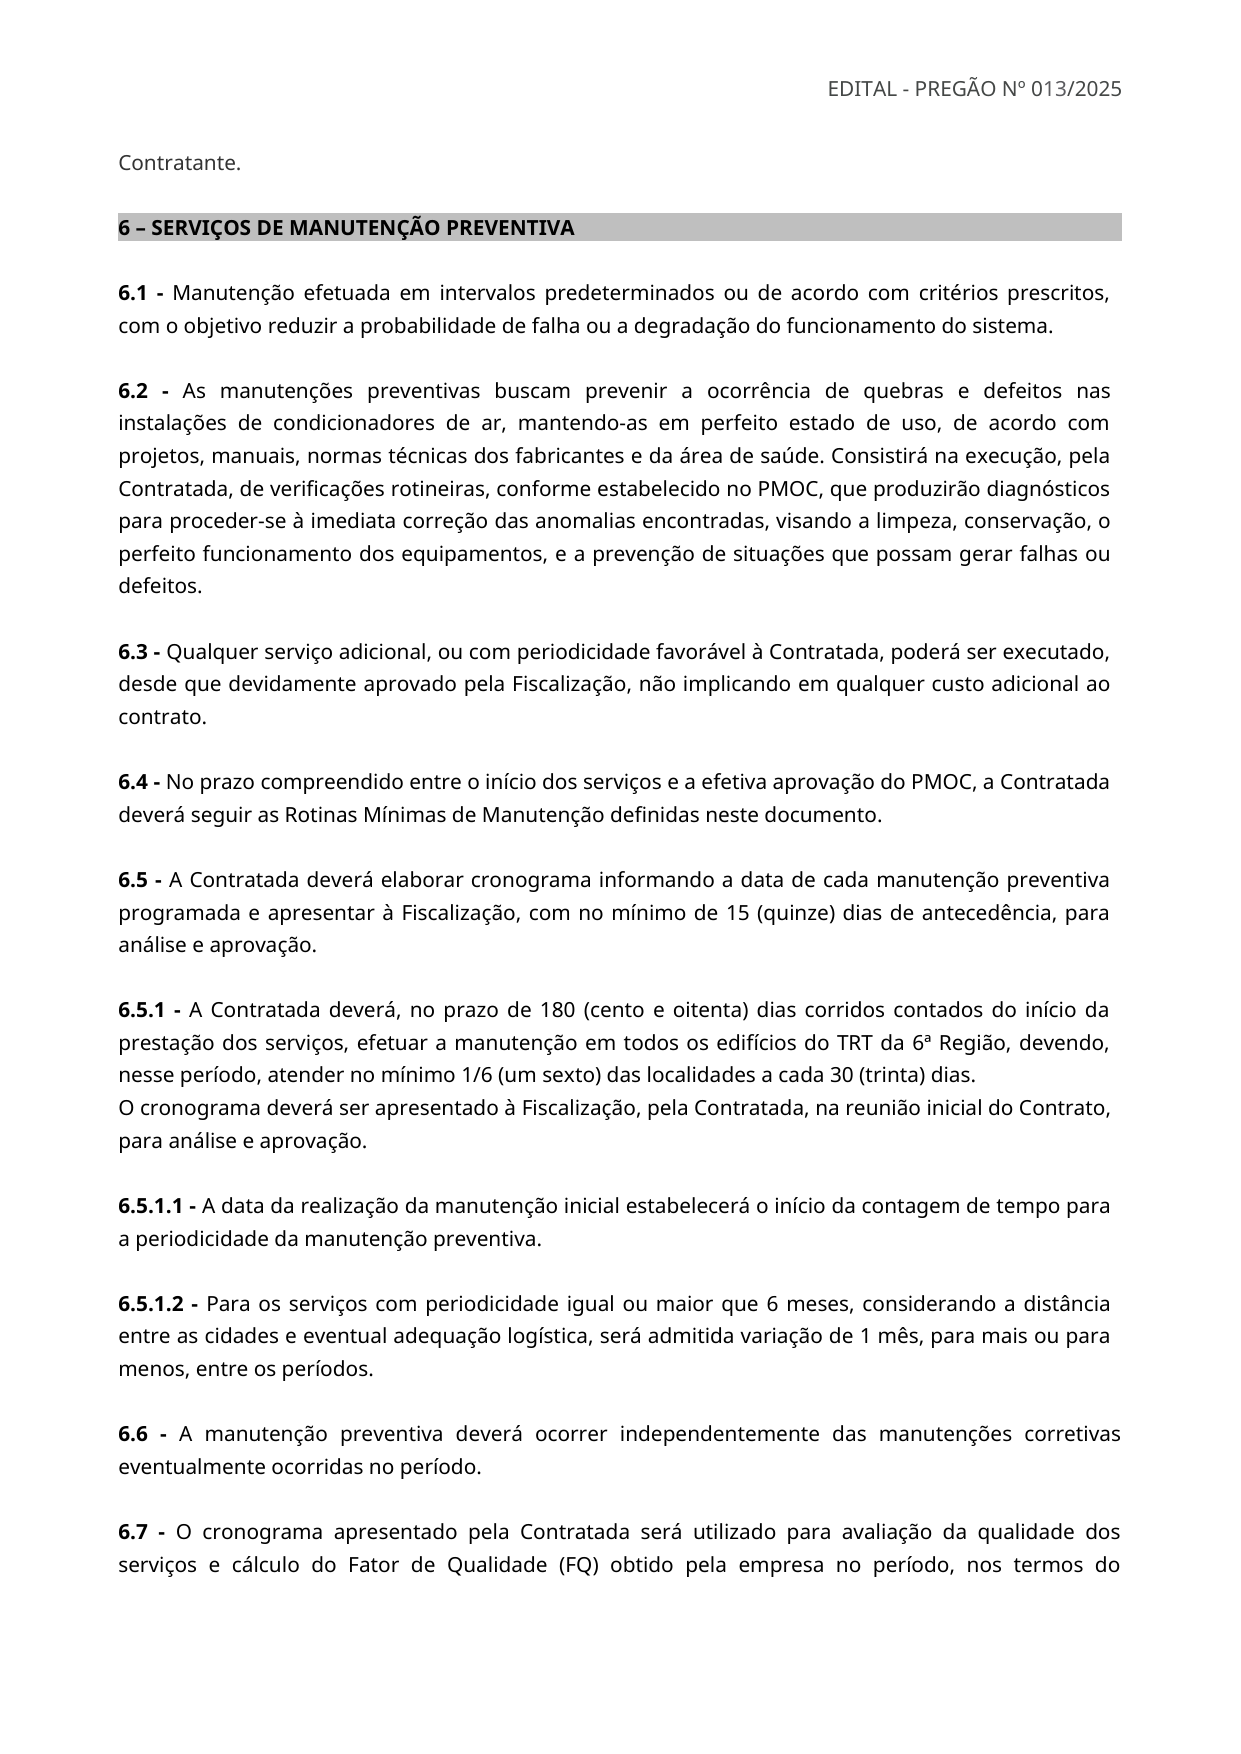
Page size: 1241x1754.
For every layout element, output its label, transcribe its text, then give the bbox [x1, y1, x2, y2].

text Contratante. [118, 148, 1122, 176]
text 6.4 - No prazo compreendido entre o início dos serviços e a efetiva aprovação do PMOC, a Contratada deverá seguir as Rotinas Mínimas de Manutenção definidas neste documento. [118, 767, 1112, 828]
text 6.3 - Qualquer serviço adicional, ou com periodicidade favorável à Contratada, poderá ser executado, desde que devidamente aprovado pela Fiscalização, não implicando em qualquer custo adicional ao contrato. [118, 637, 1112, 730]
text 6.7 - O cronograma apresentado pela Contratada será utilizado para avaliação da qualidade dos serviços e cálculo do Fator de Qualidade (FQ) obtido pela empresa no período, nos termos do [118, 1517, 1122, 1578]
text 6.2 - As manutenções preventivas buscam prevenir a ocorrência de quebras e defeitos nas instalações de condicionadores de ar, mantendo-as em perfeito estado de uso, de acordo com projetos, manuais, normas técnicas dos fabricantes e da área de saúde. Consistirá na execução, pela Contratada, de verificações rotineiras, conforme estabelecido no PMOC, que produzirão diagnósticos para proceder-se à imediata correção das anomalias encontradas, visando a limpeza, conservação, o perfeito funcionamento dos equipamentos, e a prevenção de situações que possam gerar falhas ou defeitos. [118, 376, 1112, 600]
text 6.5.1 - A Contratada deverá, no prazo de 180 (cento e oitenta) dias corridos contados do início da prestação dos serviços, efetuar a manutenção em todos os edifícios do TRT da 6ª Região, devendo, nesse período, atender no mínimo 1/6 (um sexto) das localidades a cada 30 (trinta) dias. [118, 995, 1112, 1089]
text 6.5.1.1 - A data da realização da manutenção inicial estabelecerá o início da contagem de tempo para a periodicidade da manutenção preventiva. [118, 1191, 1112, 1252]
subtitle 6 – SERVIÇOS DE MANUTENÇÃO PREVENTIVA [118, 213, 1122, 241]
text 6.5.1.2 - Para os serviços com periodicidade igual ou maior que 6 meses, considerando a distância entre as cidades e eventual adequação logística, será admitida variação de 1 mês, para mais ou para menos, entre os períodos. [118, 1289, 1112, 1382]
text O cronograma deverá ser apresentado à Fiscalização, pela Contratada, na reunião inicial do Contrato, para análise e aprovação. [118, 1093, 1112, 1154]
text 6.1 - Manutenção efetuada em intervalos predeterminados ou de acordo com critérios prescritos, com o objetivo reduzir a probabilidade de falha ou a degradação do funcionamento do sistema. [118, 278, 1112, 339]
text 6.6 - A manutenção preventiva deverá ocorrer independentemente das manutenções corretivas eventualmente ocorridas no período. [118, 1419, 1122, 1480]
text 6.5 - A Contratada deverá elaborar cronograma informando a data de cada manutenção preventiva programada e apresentar à Fiscalização, com no mínimo de 15 (quinze) dias de antecedência, para análise e aprovação. [118, 865, 1112, 959]
